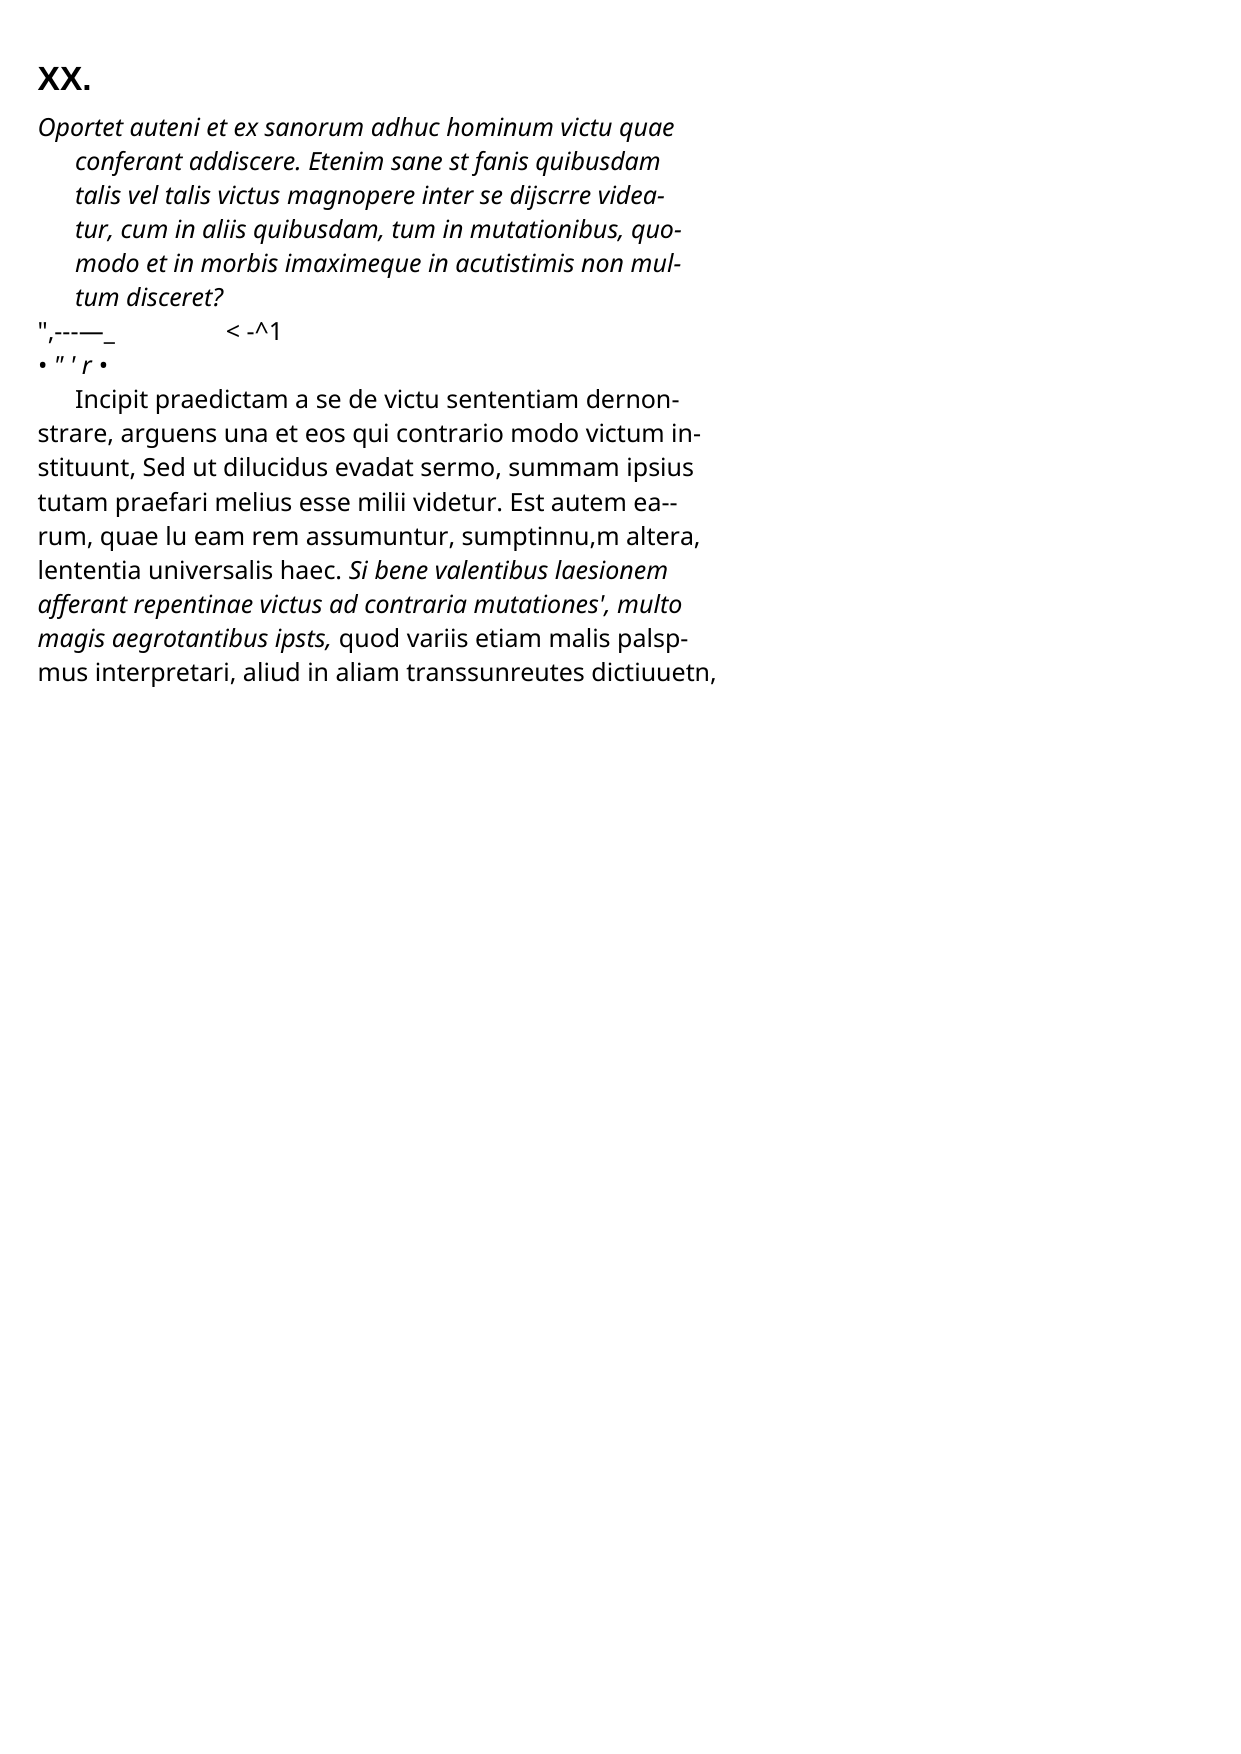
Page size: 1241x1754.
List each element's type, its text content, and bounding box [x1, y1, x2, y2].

text Incipit praedictam a se de victu sententiam dernon- strare, arguens una et eos qui contrario modo victum in- stituunt, Sed ut dilucidus evadat sermo, summam ipsius tutam praefari melius esse milii videtur. Est autem ea-- rum, quae lu eam rem assumuntur, sumptinnu,m altera, lententia universalis haec. Si bene valentibus laesionem afferant repentinae victus ad contraria mutationes', multo magis aegrotantibus ipsts, quod variis etiam malis palsp- mus interpretari, aliud in aliam transsunreutes dictiuuetn, [37, 382, 1203, 688]
subtitle XX. [37, 58, 1203, 97]
text • " ' r • [37, 348, 1203, 382]
text Oportet auteni et ex sanorum adhuc hominum victu quae conferant addiscere. Etenim sane st fanis quibusdam talis vel talis victus magnopere inter se dijscrre videa- tur, cum in aliis quibusdam, tum in mutationibus, quo- modo et in morbis imaximeque in acutistimis non mul- tum disceret? [37, 109, 1203, 314]
text ", —_ < -^1 [37, 314, 1203, 348]
